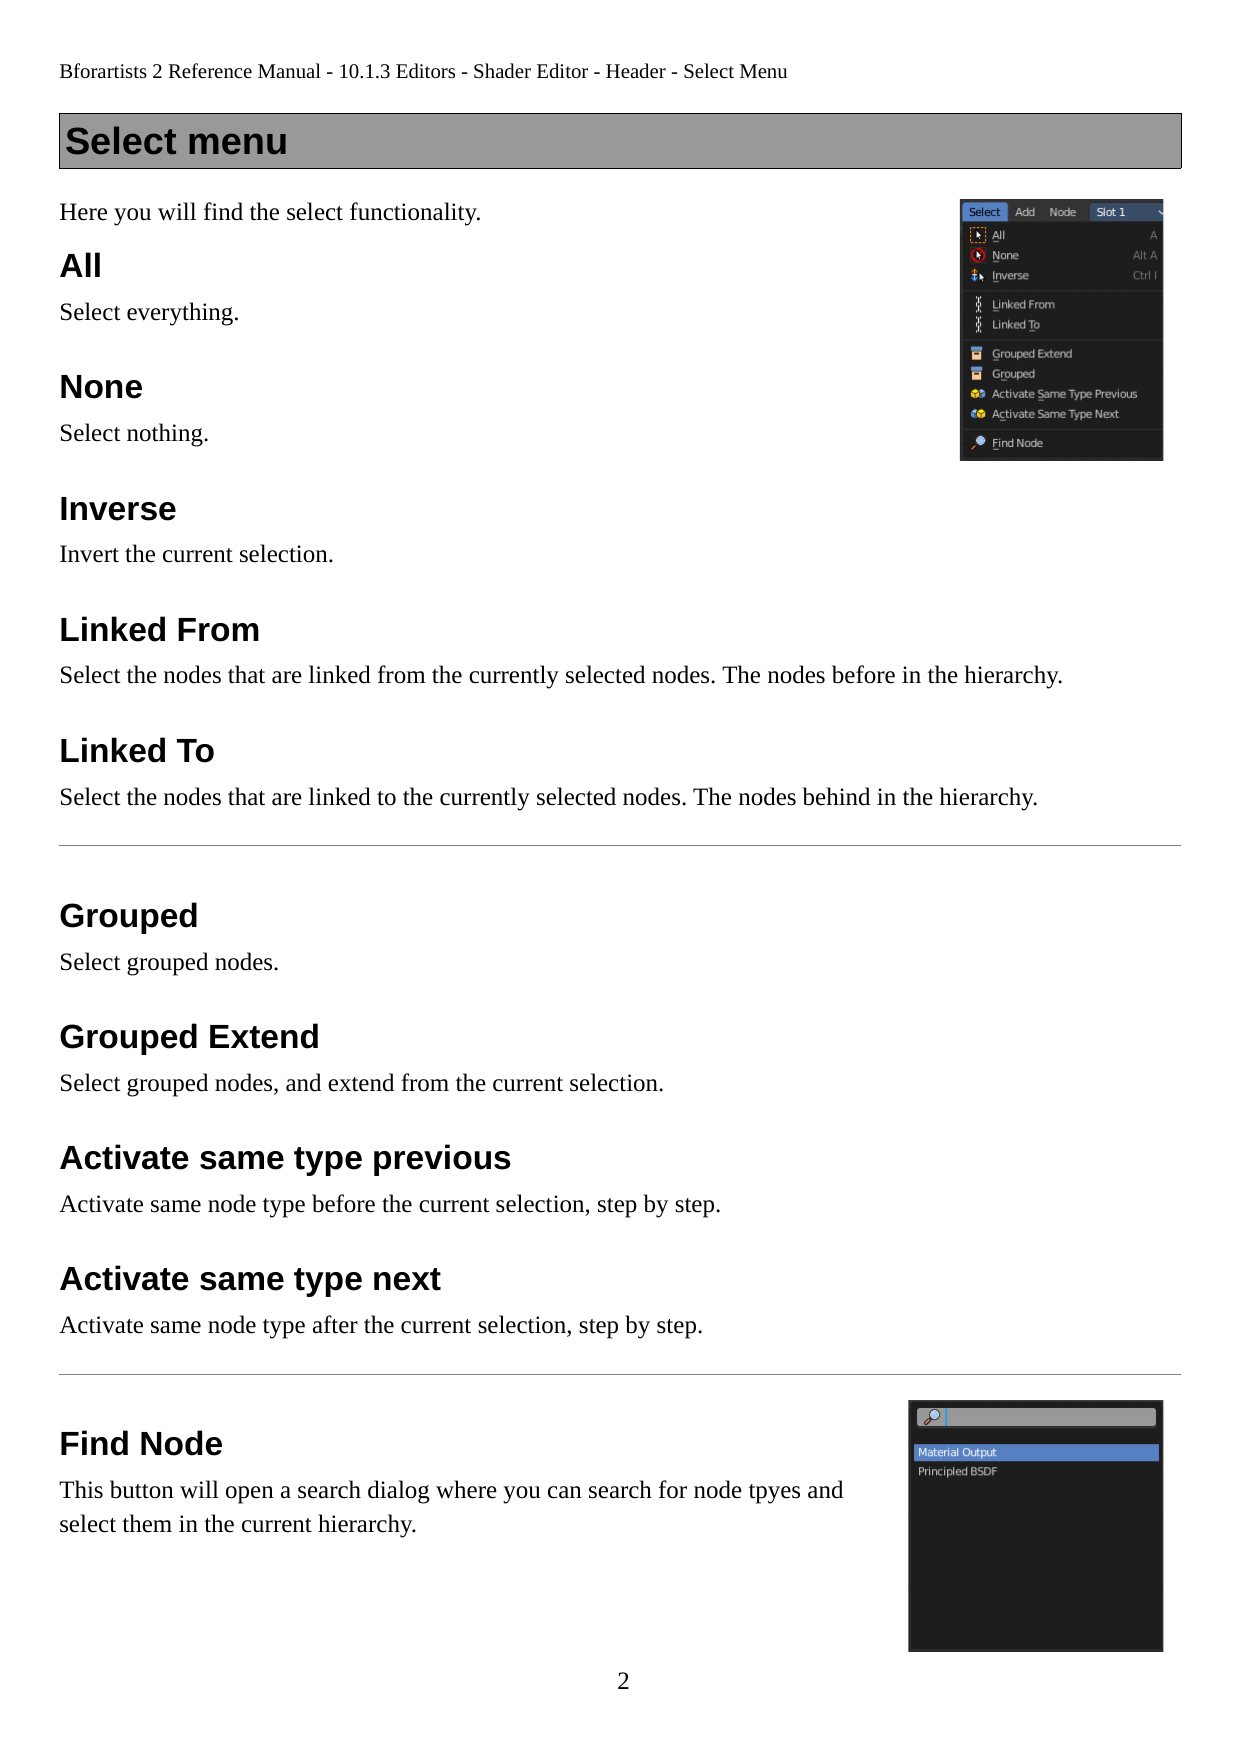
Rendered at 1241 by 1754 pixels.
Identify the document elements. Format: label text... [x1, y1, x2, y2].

text Select the nodes that are linked from the currently selected nodes. The nodes before in the hierarchy. [59, 661, 1181, 689]
picture [908, 1400, 1164, 1652]
subtitle Activate same type previous [59, 1138, 1181, 1176]
subtitle [1164, 1424, 1181, 1463]
text Select the nodes that are linked to the currently selected nodes. The nodes behind in the hierarchy. [59, 782, 1181, 810]
text Select grouped nodes, and extend from the current selection. [59, 1068, 1181, 1097]
picture [959, 199, 1164, 461]
subtitle [1164, 367, 1181, 406]
subtitle Grouped Extend [59, 1017, 1181, 1055]
subtitle Grouped [59, 896, 1181, 934]
subtitle [1164, 246, 1181, 285]
subtitle Activate same type next [59, 1259, 1181, 1297]
text Select nothing. [59, 418, 959, 447]
text Select grouped nodes. [59, 947, 1181, 976]
text Activate same node type after the current selection, step by step. [59, 1310, 1181, 1339]
subtitle All [59, 246, 959, 285]
text [1164, 418, 1181, 447]
subtitle Inverse [59, 488, 1181, 527]
subtitle Linked To [59, 730, 1181, 769]
text This button will open a search dialog where you can search for node tpyes and select them in the current hierarchy. [59, 1475, 908, 1538]
subtitle Find Node [59, 1424, 908, 1463]
text Activate same node type before the current selection, step by step. [59, 1189, 1181, 1218]
subtitle Linked From [59, 609, 1181, 648]
table_header Select menu [60, 114, 1181, 168]
text [1164, 297, 1181, 326]
text Select everything. [59, 297, 959, 326]
subtitle None [59, 367, 959, 406]
text Here you will find the select functionality. [59, 197, 1181, 225]
text Invert the current selection. [59, 539, 1181, 568]
